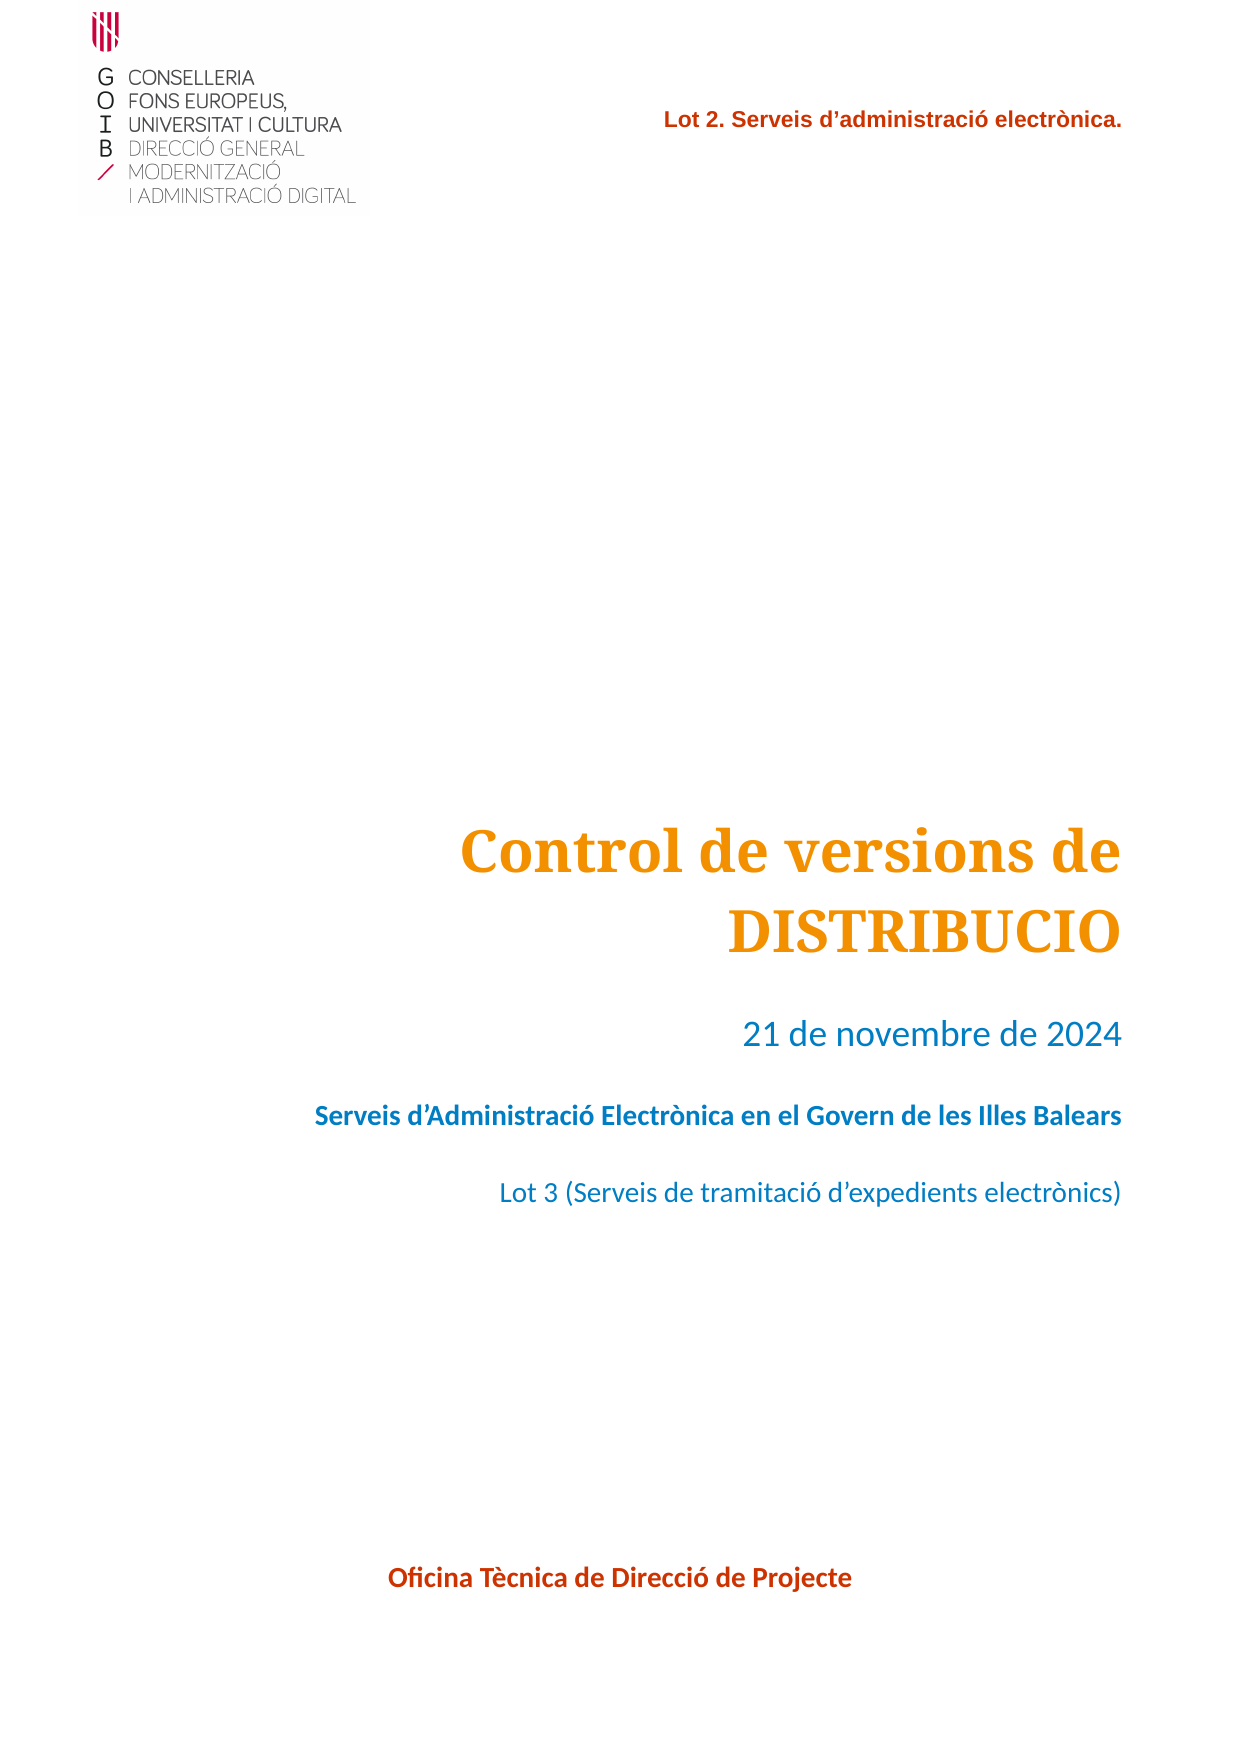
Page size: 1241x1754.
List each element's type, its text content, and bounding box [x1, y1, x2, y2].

text Oficina Tècnica de Direcció de Projecte [118, 1559, 1122, 1594]
text 21 de novembre de 2024 [118, 1010, 1122, 1056]
picture [77, 0, 371, 216]
text Serveis d’Administració Electrònica en el Govern de les Illes Balears [118, 1097, 1122, 1133]
text Control de versions de DISTRIBUCIO [118, 810, 1122, 969]
text Lot 3 (Serveis de tramitació d’expedients electrònics) [118, 1174, 1122, 1210]
